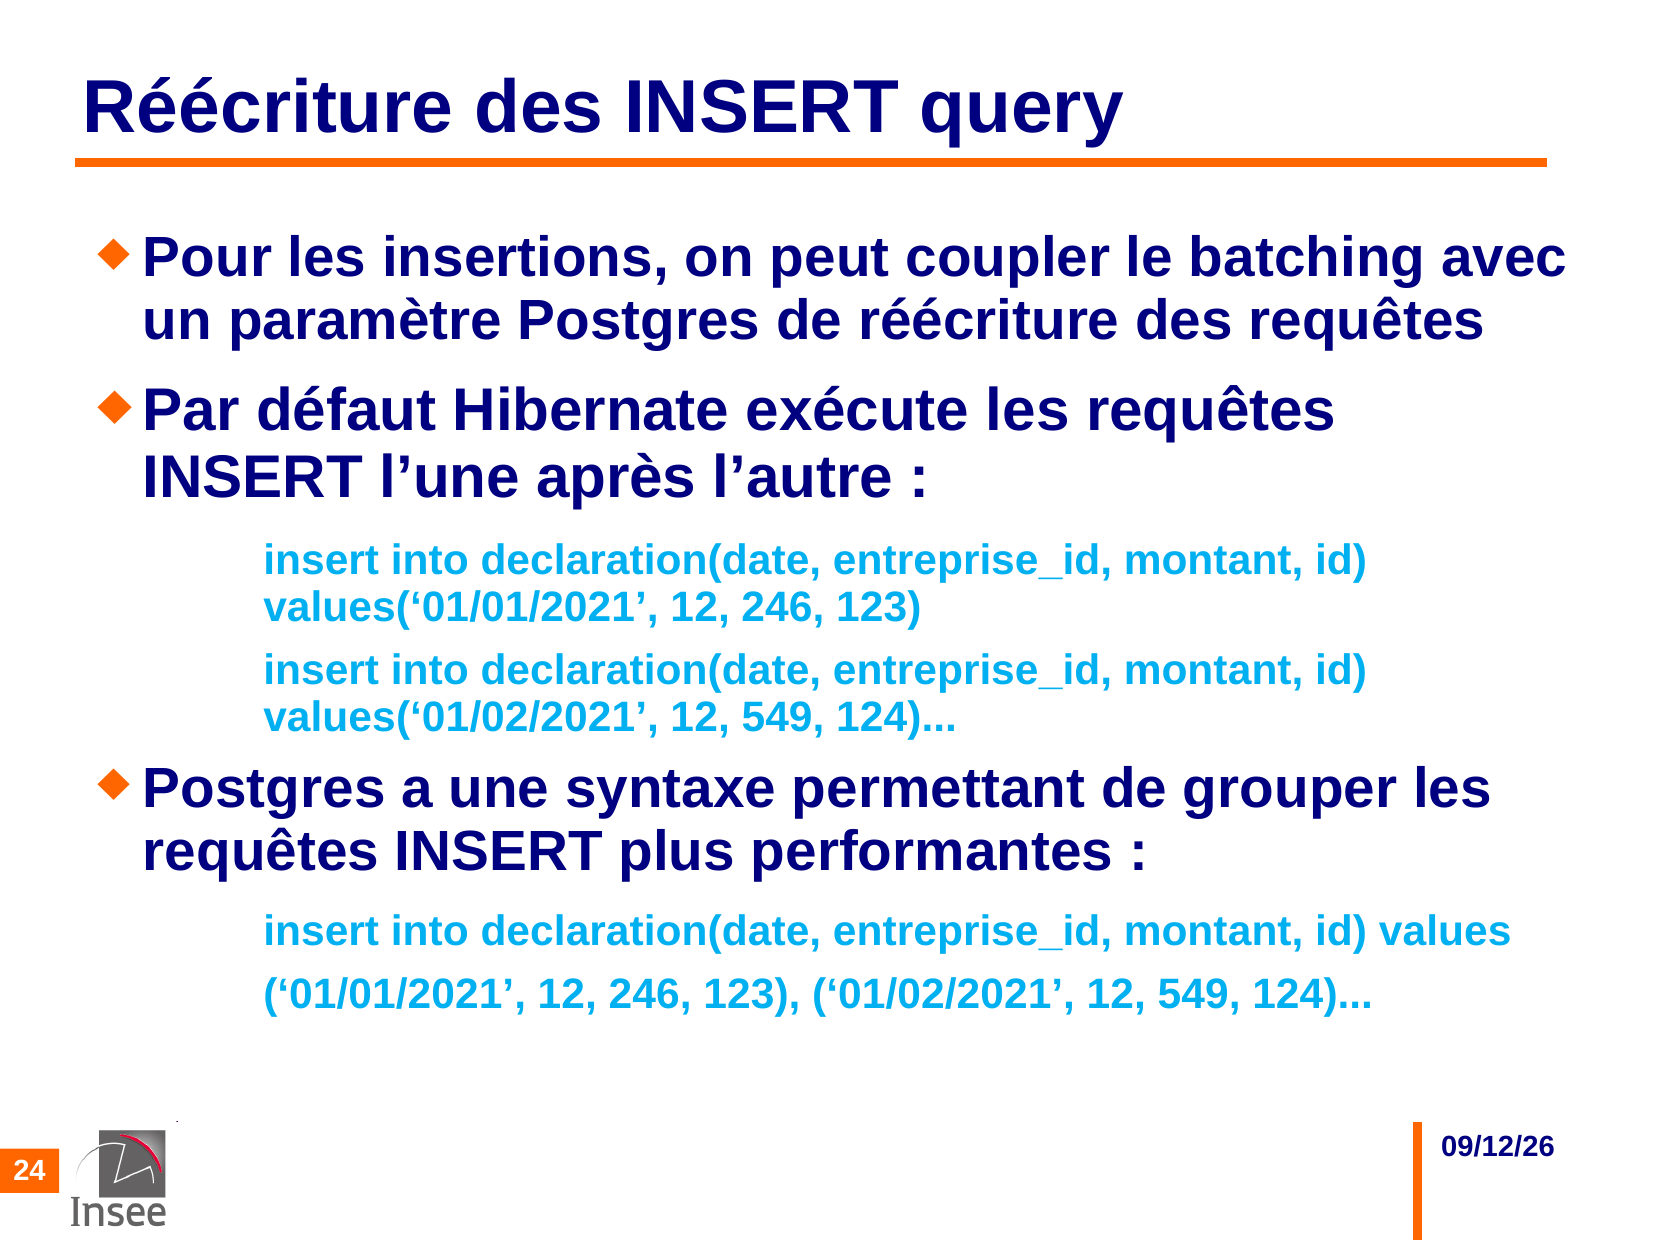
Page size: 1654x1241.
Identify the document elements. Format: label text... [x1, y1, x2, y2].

title Réécriture des INSERT query [82, 49, 1619, 163]
list Pour les insertions, on peut coupler le batching avec un paramètre Postgres de réécriture des requêtes Par défaut Hibernate exécute les requêtes INSERT l’une après l’autre : insert into declaration(date, entreprise_id, montant, id) values(‘01/01/2021’, 12, 246, 123) insert into declaration(date, entreprise_id, montant, id) values(‘01/02/2021’, 12, 549, 124)... Postgres a une syntaxe permettant de grouper les requêtes INSERT plus performantes : insert into declaration(date, entreprise_id, montant, id) values (‘01/01/2021’, 12, 246, 123), (‘01/02/2021’, 12, 549, 124)... [82, 136, 1571, 1087]
picture [62, 1121, 178, 1241]
